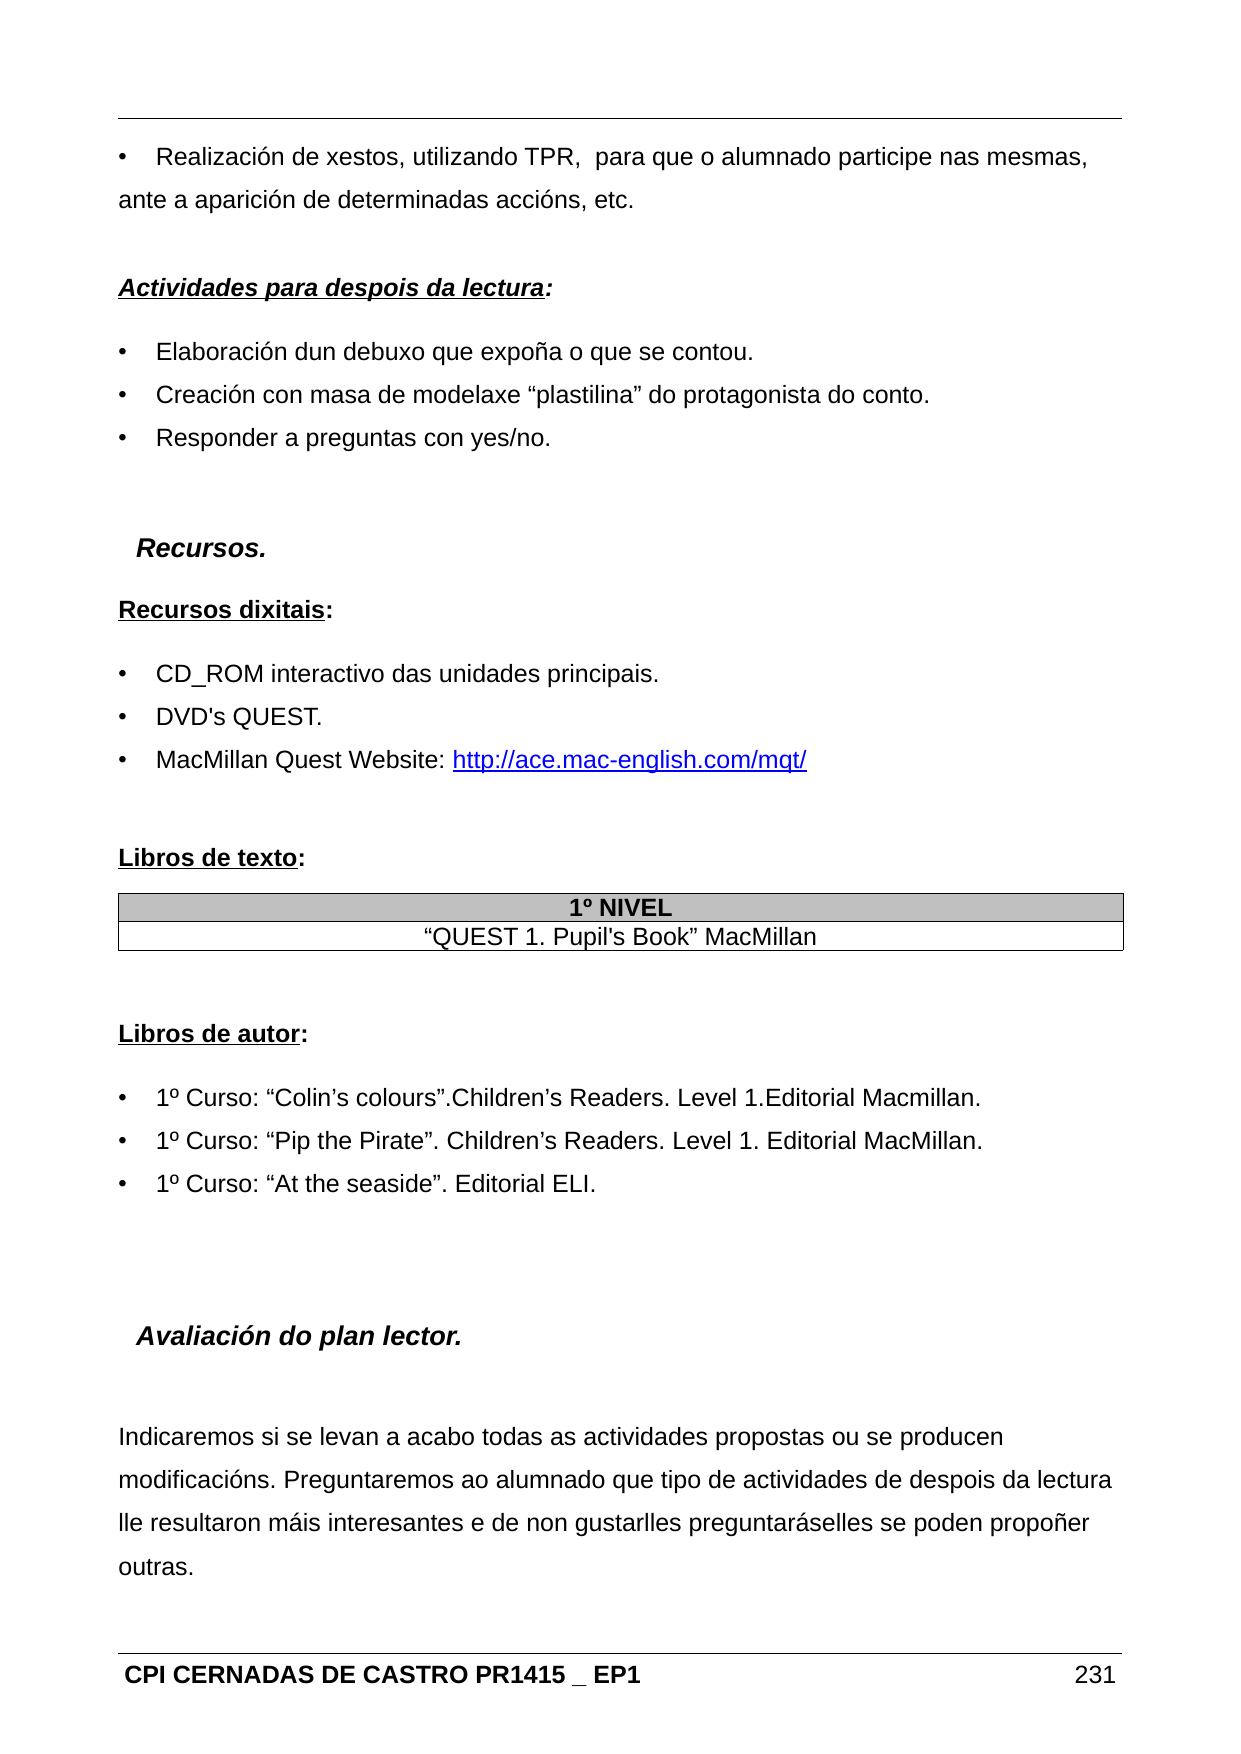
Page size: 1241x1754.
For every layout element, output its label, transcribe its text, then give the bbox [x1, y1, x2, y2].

list 1º Curso: “At the seaside”. Editorial ELI. [81, 1169, 1122, 1198]
list CD_ROM interactivo das unidades principais. [81, 659, 1122, 688]
table_cell “QUEST 1. Pupil's Book” MacMillan [119, 922, 1123, 950]
text Libros de texto: [118, 843, 1122, 872]
text Recursos. [136, 532, 1122, 563]
text Avaliación do plan lector. [136, 1320, 1122, 1351]
text Actividades para despois da lectura: [118, 273, 1122, 302]
list 1º Curso: “Colin’s colours”.Children’s Readers. Level 1.Editorial Macmillan. [81, 1082, 1122, 1111]
list Creación con masa de modelaxe “plastilina” do protagonista do conto. [81, 380, 1122, 409]
list DVD's QUEST. [81, 702, 1122, 731]
list MacMillan Quest Website: http://ace.mac-english.com/mqt/ [81, 745, 1122, 774]
table_header 1º NIVEL [119, 894, 1123, 921]
text Indicaremos si se levan a acabo todas as actividades propostas ou se producen modificacións. Preguntaremos ao alumnado que tipo de actividades de despois da lectura lle resultaron máis interesantes e de non gustarlles preguntaráselles se poden propoñer outras. [118, 1422, 1122, 1580]
list 1º Curso: “Pip the Pirate”. Children’s Readers. Level 1. Editorial MacMillan. [81, 1126, 1122, 1154]
list Elaboración dun debuxo que expoña o que se contou. [81, 337, 1122, 366]
text Libros de autor: [118, 1019, 1122, 1047]
text Recursos dixitais: [118, 595, 1122, 624]
list Realización de xestos, utilizando TPR, para que o alumnado participe nas mesmas, ante a aparición de determinadas accións, etc. [81, 142, 1122, 214]
list Responder a preguntas con yes/no. [81, 423, 1122, 452]
